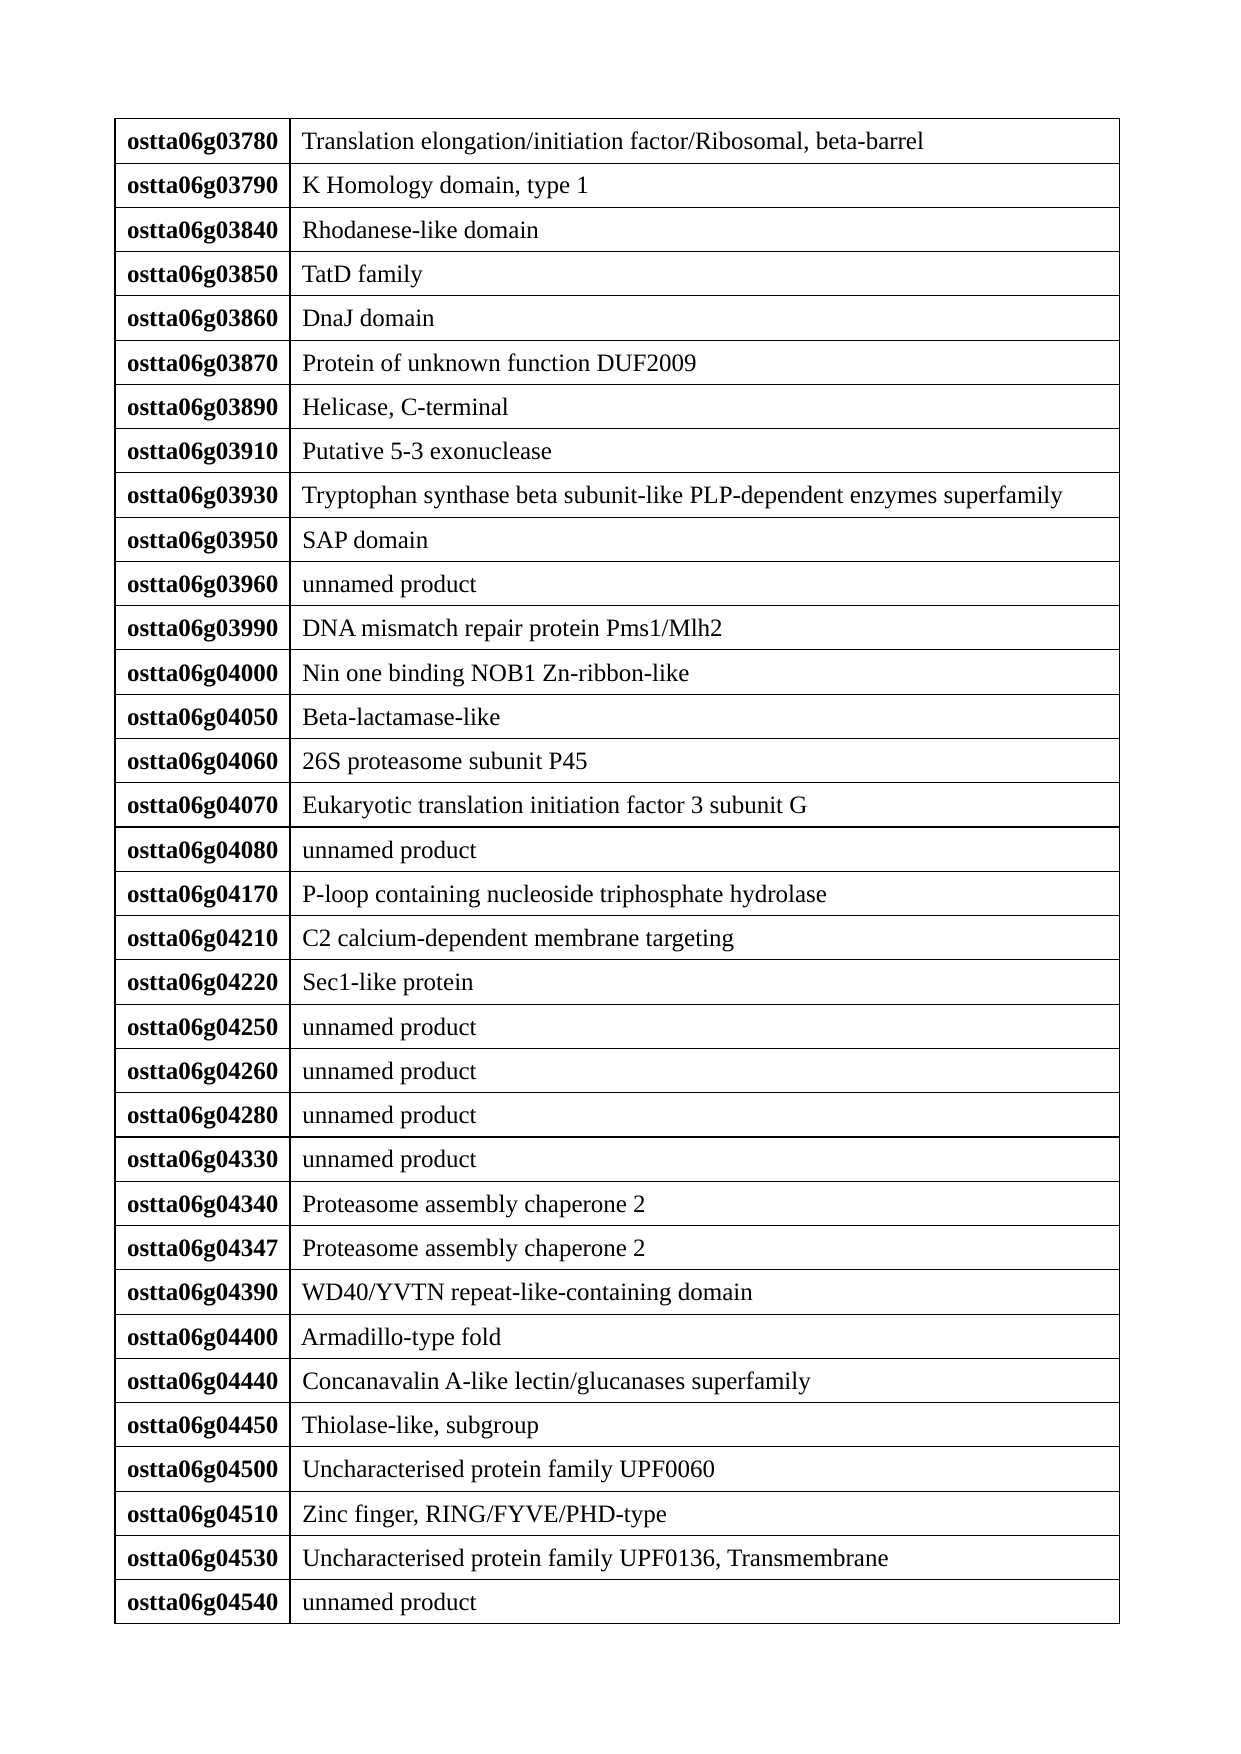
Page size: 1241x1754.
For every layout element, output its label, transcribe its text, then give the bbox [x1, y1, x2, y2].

table_cell Translation elongation/initiation factor/Ribosomal, beta-barrel [291, 119, 1119, 162]
table_cell Uncharacterised protein family UPF0136, Transmembrane [291, 1536, 1119, 1579]
table_cell Beta-lactamase-like [291, 695, 1119, 738]
table_cell Putative 5-3 exonuclease [291, 429, 1119, 472]
table_cell DNA mismatch repair protein Pms1/Mlh2 [291, 606, 1119, 649]
table_cell ostta06g04450 [116, 1403, 289, 1446]
table_cell ostta06g03950 [116, 518, 289, 561]
table_cell ostta06g04260 [116, 1049, 289, 1092]
table_cell ostta06g04510 [116, 1492, 289, 1535]
table_cell ostta06g04070 [116, 783, 289, 826]
table_cell Proteasome assembly chaperone 2 [291, 1226, 1119, 1269]
table_cell Helicase, C-terminal [291, 385, 1119, 428]
table_cell Zinc finger, RING/FYVE/PHD-type [291, 1492, 1119, 1535]
table_cell Protein of unknown function DUF2009 [291, 341, 1119, 384]
table_cell ostta06g04080 [116, 828, 289, 871]
table_cell unnamed product [291, 1049, 1119, 1092]
table_cell 26S proteasome subunit P45 [291, 739, 1119, 782]
table_cell Proteasome assembly chaperone 2 [291, 1182, 1119, 1225]
table_cell Eukaryotic translation initiation factor 3 subunit G [291, 783, 1119, 826]
table_cell ostta06g03850 [116, 252, 289, 295]
table_cell Tryptophan synthase beta subunit-like PLP-dependent enzymes superfamily [291, 473, 1119, 517]
table_cell unnamed product [291, 1138, 1119, 1181]
table_cell ostta06g03910 [116, 429, 289, 472]
table_cell unnamed product [291, 1093, 1119, 1136]
table_cell ostta06g04530 [116, 1536, 289, 1579]
table_cell unnamed product [291, 1580, 1119, 1623]
table_cell ostta06g03780 [116, 119, 289, 162]
table_cell unnamed product [291, 828, 1119, 871]
table_cell ostta06g03860 [116, 296, 289, 339]
table_cell ostta06g04050 [116, 695, 289, 738]
table_cell ostta06g04440 [116, 1359, 289, 1402]
table_cell ostta06g03960 [116, 562, 289, 605]
table_cell ostta06g04220 [116, 960, 289, 1003]
table_cell ostta06g04347 [116, 1226, 289, 1269]
table_cell Thiolase-like, subgroup [291, 1403, 1119, 1446]
table_cell Concanavalin A-like lectin/glucanases superfamily [291, 1359, 1119, 1402]
table_cell ostta06g04340 [116, 1182, 289, 1225]
table_cell ostta06g04400 [116, 1315, 289, 1358]
table_cell ostta06g03990 [116, 606, 289, 649]
table_cell ostta06g04170 [116, 872, 289, 915]
table_cell SAP domain [291, 518, 1119, 561]
table_cell ostta06g04250 [116, 1005, 289, 1048]
table_cell ostta06g04280 [116, 1093, 289, 1136]
table_cell ostta06g03870 [116, 341, 289, 384]
table_cell ostta06g04390 [116, 1270, 289, 1313]
table_cell ostta06g03890 [116, 385, 289, 428]
table_cell ostta06g04060 [116, 739, 289, 782]
table_cell Armadillo-type fold [291, 1315, 1119, 1358]
table_cell ostta06g04000 [116, 650, 289, 694]
table_cell ostta06g04500 [116, 1447, 289, 1491]
table_cell ostta06g03930 [116, 473, 289, 517]
table_cell Uncharacterised protein family UPF0060 [291, 1447, 1119, 1491]
table_cell P-loop containing nucleoside triphosphate hydrolase [291, 872, 1119, 915]
table_cell ostta06g04330 [116, 1138, 289, 1181]
table_cell WD40/YVTN repeat-like-containing domain [291, 1270, 1119, 1313]
table_cell ostta06g04540 [116, 1580, 289, 1623]
table_cell K Homology domain, type 1 [291, 164, 1119, 207]
table_cell Sec1-like protein [291, 960, 1119, 1003]
table_cell Rhodanese-like domain [291, 208, 1119, 251]
table_cell C2 calcium-dependent membrane targeting [291, 916, 1119, 959]
table_cell Nin one binding NOB1 Zn-ribbon-like [291, 650, 1119, 694]
table_cell DnaJ domain [291, 296, 1119, 339]
table_cell ostta06g03790 [116, 164, 289, 207]
table_cell unnamed product [291, 562, 1119, 605]
table_cell unnamed product [291, 1005, 1119, 1048]
table_cell ostta06g04210 [116, 916, 289, 959]
table_cell ostta06g03840 [116, 208, 289, 251]
table_cell TatD family [291, 252, 1119, 295]
